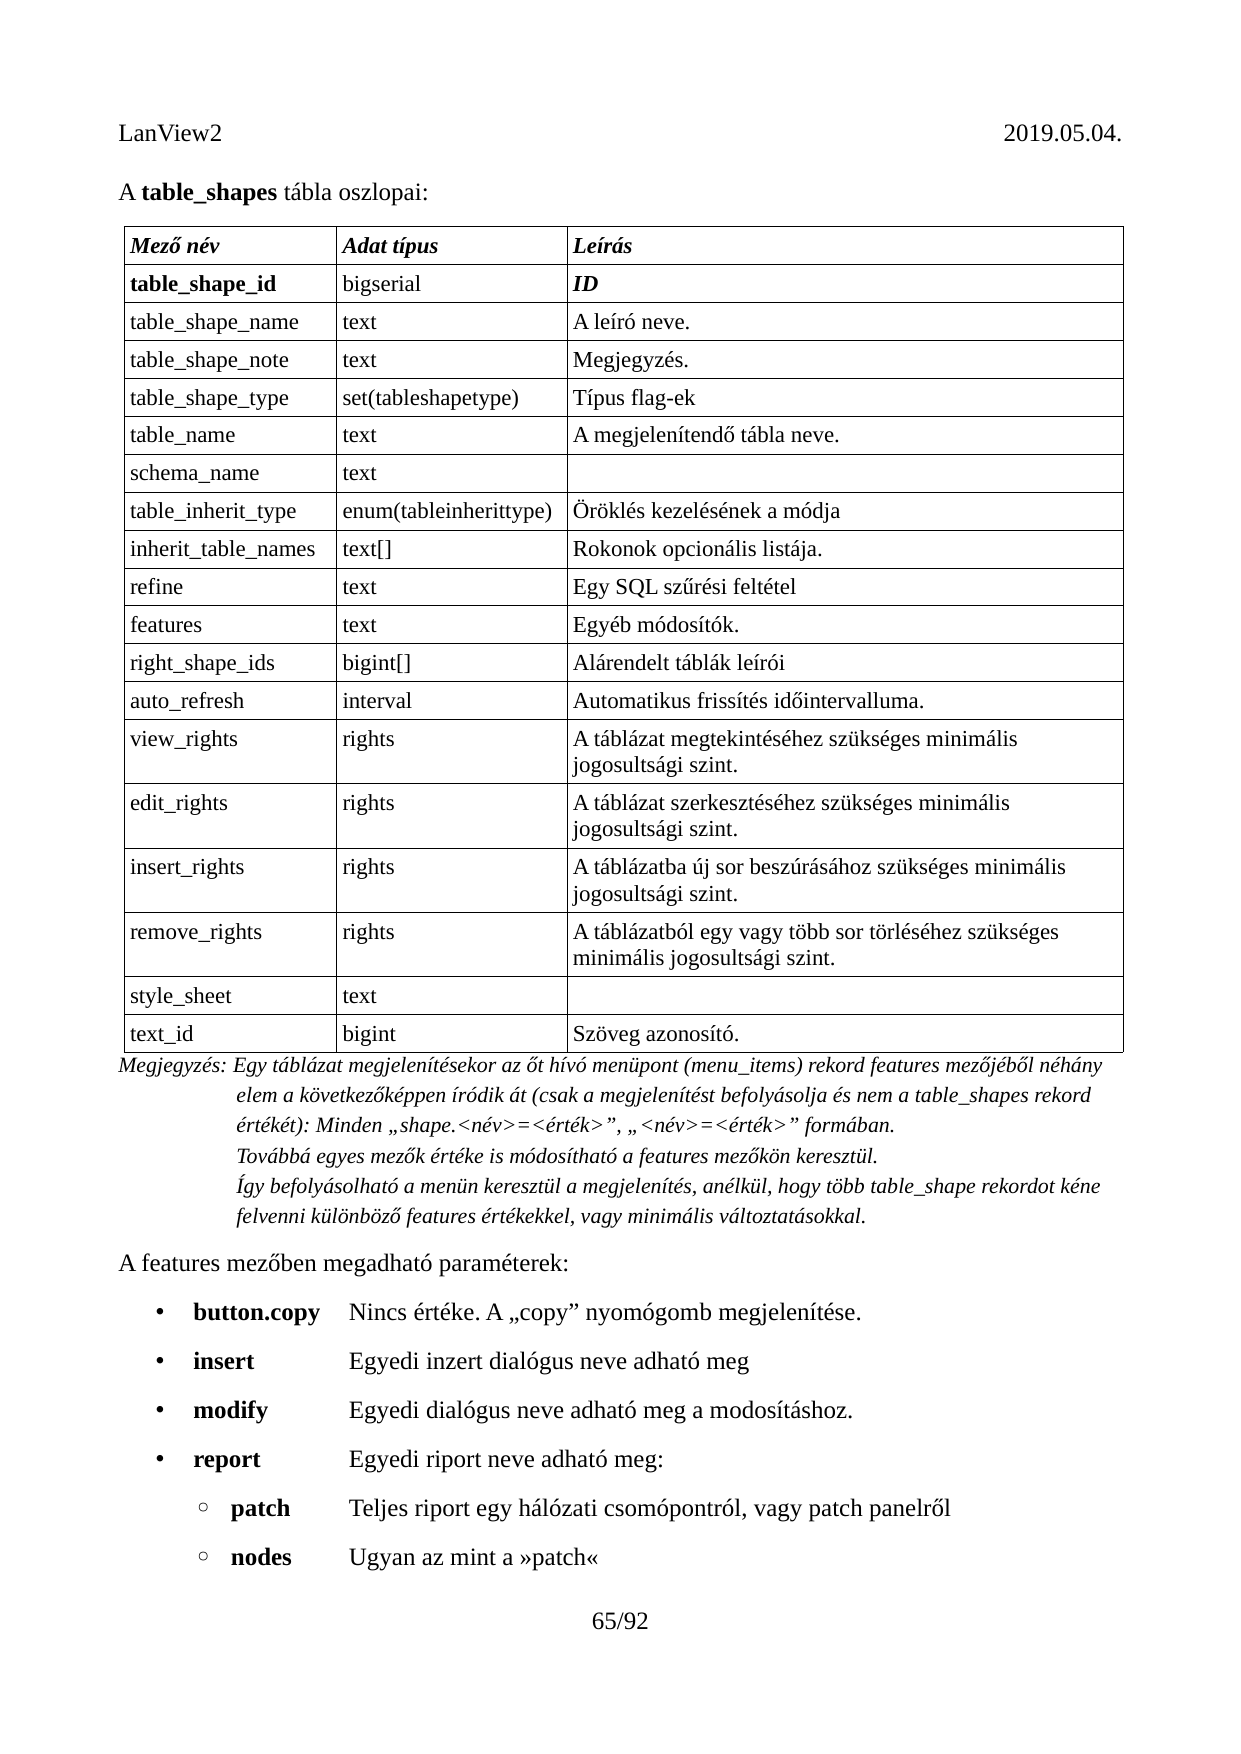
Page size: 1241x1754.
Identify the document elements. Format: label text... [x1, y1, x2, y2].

table_cell Típus flag-ek [568, 379, 1123, 416]
table_cell A táblázat szerkesztéséhez szükséges minimális jogosultsági szint. [568, 784, 1123, 848]
table_cell rights [337, 849, 567, 912]
table_cell bigint [337, 1015, 567, 1052]
table_cell text [337, 455, 567, 492]
table_header Mező név [125, 227, 336, 264]
table_cell text [337, 303, 567, 340]
table_cell features [125, 606, 336, 643]
table_cell refine [125, 569, 336, 605]
table_cell text_id [125, 1015, 336, 1052]
table_cell [568, 455, 1123, 492]
table_cell right_shape_ids [125, 644, 336, 681]
table_cell rights [337, 913, 567, 976]
text Megjegyzés: Egy táblázat megjelenítésekor az őt hívó menüpont (menu_items) rekord features mezőjéből néhány elem a következőképpen íródik át (csak a megjelenítést befolyásolja és nem a table_shapes rekord értékét): Minden „shape.<név>=<érték>”, „<név>=<érték>” formában. Továbbá egyes mezők értéke is módosítható a features mezőkön keresztül. Így befolyásolható a menün keresztül a megjelenítés, anélkül, hogy több table_shape rekordot kéne felvenni különböző features értékekkel, vagy minimális változtatásokkal. [118, 1052, 1122, 1228]
table_cell A táblázat megtekintéséhez szükséges minimális jogosultsági szint. [568, 720, 1123, 783]
table_cell Alárendelt táblák leírói [568, 644, 1123, 681]
table_cell auto_refresh [125, 682, 336, 719]
table_cell inherit_table_names [125, 531, 336, 567]
table_cell bigserial [337, 265, 567, 302]
table_cell Automatikus frissítés időintervalluma. [568, 682, 1123, 719]
list modify Egyedi dialógus neve adható meg a modosításhoz. [156, 1395, 1122, 1424]
table_cell text [337, 606, 567, 643]
list nodes Ugyan az mint a »patch« [193, 1542, 1122, 1571]
table_cell Rokonok opcionális listája. [568, 531, 1123, 567]
list insert Egyedi inzert dialógus neve adható meg [156, 1346, 1122, 1375]
table_cell [568, 977, 1123, 1014]
table_cell Egyéb módosítók. [568, 606, 1123, 643]
table_cell rights [337, 784, 567, 848]
table_cell table_name [125, 417, 336, 454]
table_cell table_shape_note [125, 341, 336, 378]
text A table_shapes tábla oszlopai: [118, 177, 1122, 206]
table_cell A megjelenítendő tábla neve. [568, 417, 1123, 454]
table_cell bigint[] [337, 644, 567, 681]
table_header Leírás [568, 227, 1123, 264]
table_cell Szöveg azonosító. [568, 1015, 1123, 1052]
list report Egyedi riport neve adható meg: [156, 1444, 1122, 1473]
table_cell interval [337, 682, 567, 719]
table_cell table_shape_type [125, 379, 336, 416]
table_header Adat típus [337, 227, 567, 264]
table_cell schema_name [125, 455, 336, 492]
table_cell Megjegyzés. [568, 341, 1123, 378]
table_cell edit_rights [125, 784, 336, 848]
table_cell Öröklés kezelésének a módja [568, 493, 1123, 529]
table_cell enum(tableinherittype) [337, 493, 567, 529]
table_cell text [337, 417, 567, 454]
text A features mezőben megadható paraméterek: [118, 1248, 1122, 1277]
list patch Teljes riport egy hálózati csomópontról, vagy patch panelről [193, 1493, 1122, 1522]
table_cell remove_rights [125, 913, 336, 976]
table_cell table_inherit_type [125, 493, 336, 529]
table_cell rights [337, 720, 567, 783]
list button.copy Nincs értéke. A „copy” nyomógomb megjelenítése. [156, 1297, 1122, 1326]
table_cell insert_rights [125, 849, 336, 912]
table_cell A leíró neve. [568, 303, 1123, 340]
table_cell Egy SQL szűrési feltétel [568, 569, 1123, 605]
table_cell text[] [337, 531, 567, 567]
table_cell view_rights [125, 720, 336, 783]
table_cell table_shape_name [125, 303, 336, 340]
table_cell set(tableshapetype) [337, 379, 567, 416]
table_cell text [337, 569, 567, 605]
table_cell text [337, 341, 567, 378]
table_cell text [337, 977, 567, 1014]
table_cell A táblázatból egy vagy több sor törléséhez szükséges minimális jogosultsági szint. [568, 913, 1123, 976]
table_cell style_sheet [125, 977, 336, 1014]
table_cell ID [568, 265, 1123, 302]
table_cell table_shape_id [125, 265, 336, 302]
table_cell A táblázatba új sor beszúrásához szükséges minimális jogosultsági szint. [568, 849, 1123, 912]
